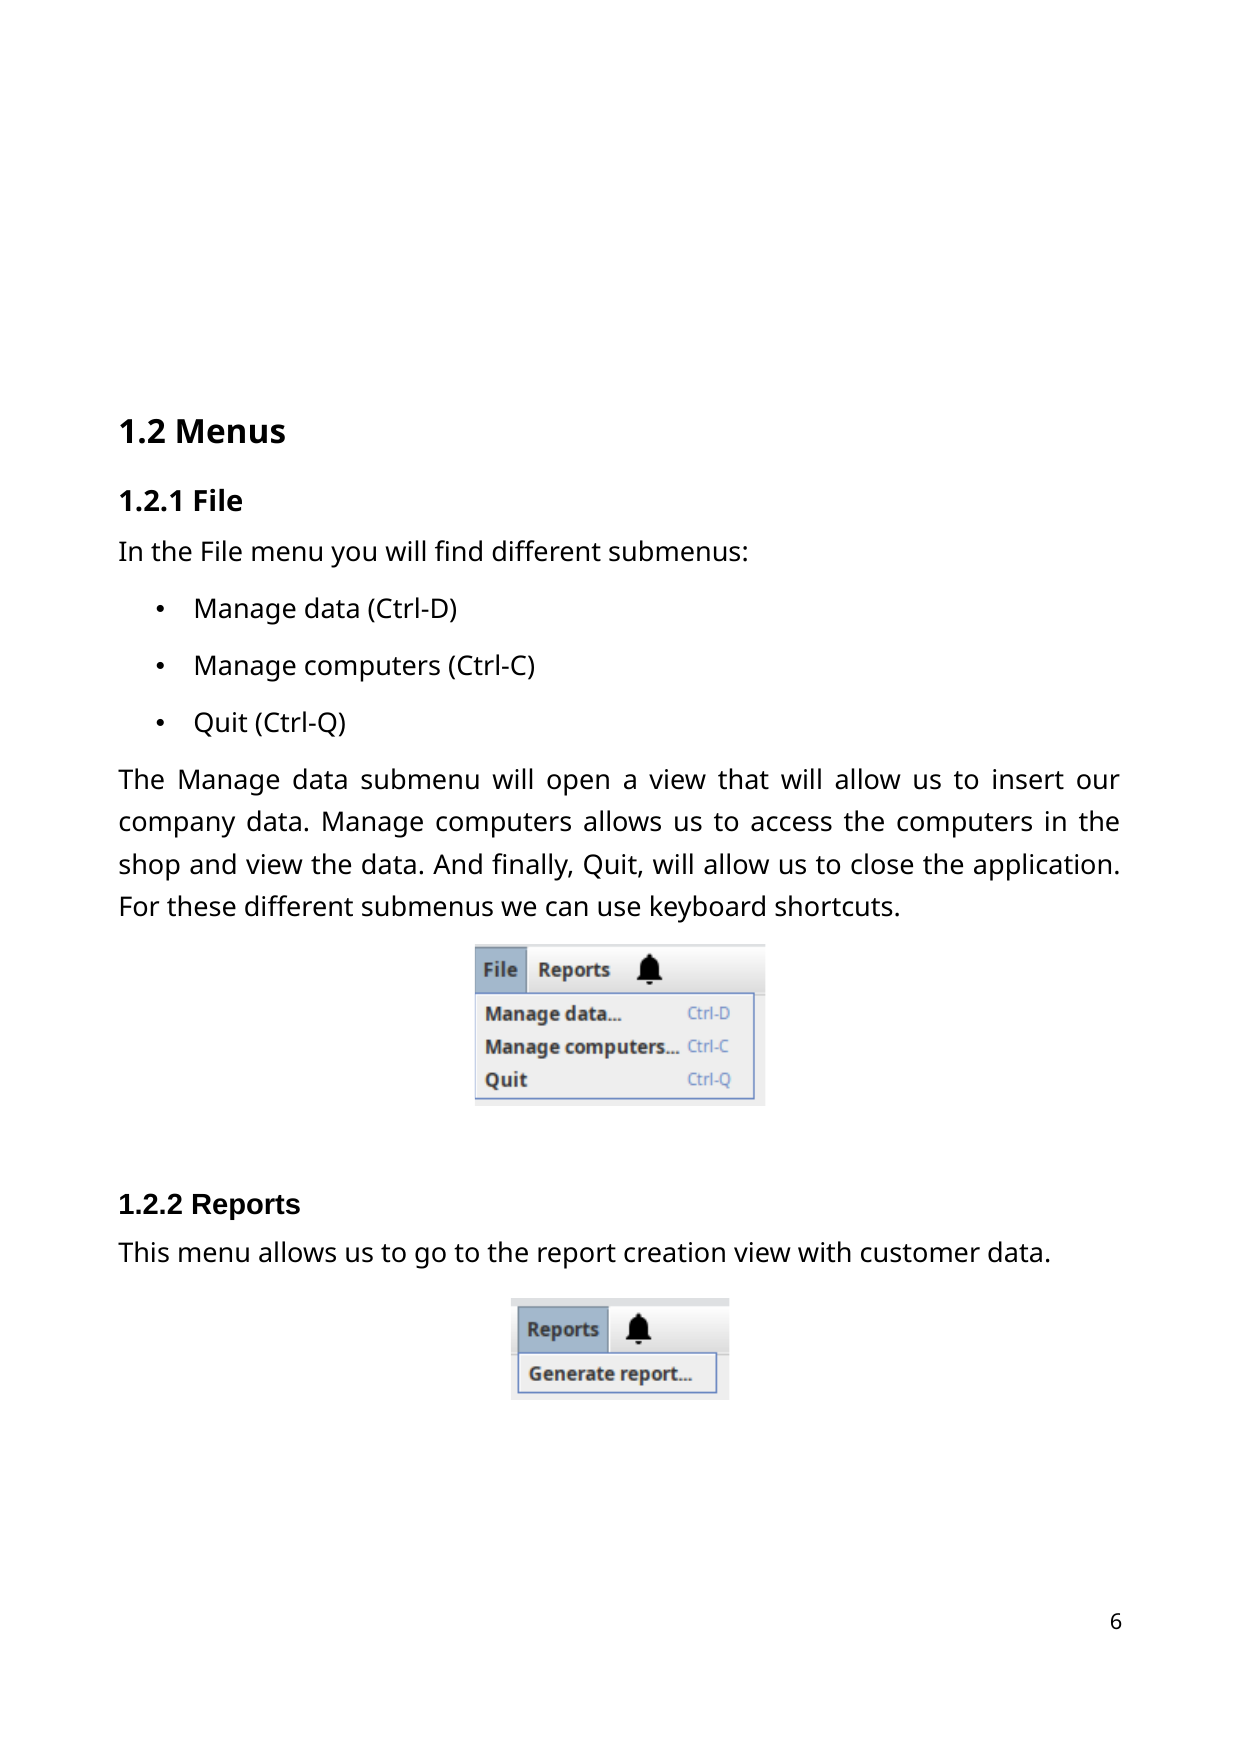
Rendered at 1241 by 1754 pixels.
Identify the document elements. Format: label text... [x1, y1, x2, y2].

list Manage data (Ctrl-D) [156, 589, 1122, 626]
text The Manage data submenu will open a view that will allow us to insert our company data. Manage computers allows us to access the computers in the shop and view the data. And finally, Quit, will allow us to close the application. For these different submenus we can use keyboard shortcuts. [118, 760, 1122, 924]
picture [510, 1298, 730, 1400]
list Manage computers (Ctrl-C) [156, 646, 1122, 683]
subtitle 1.2 Menus [118, 408, 1122, 453]
text This menu allows us to go to the report creation view with customer data. [118, 1233, 1122, 1270]
text In the File menu you will find different submenus: [118, 532, 1122, 569]
picture [474, 944, 766, 1106]
list Quit (Ctrl-Q) [156, 703, 1122, 740]
subtitle 1.2.2 Reports [118, 1187, 1122, 1221]
subtitle 1.2.1 File [118, 480, 1122, 520]
